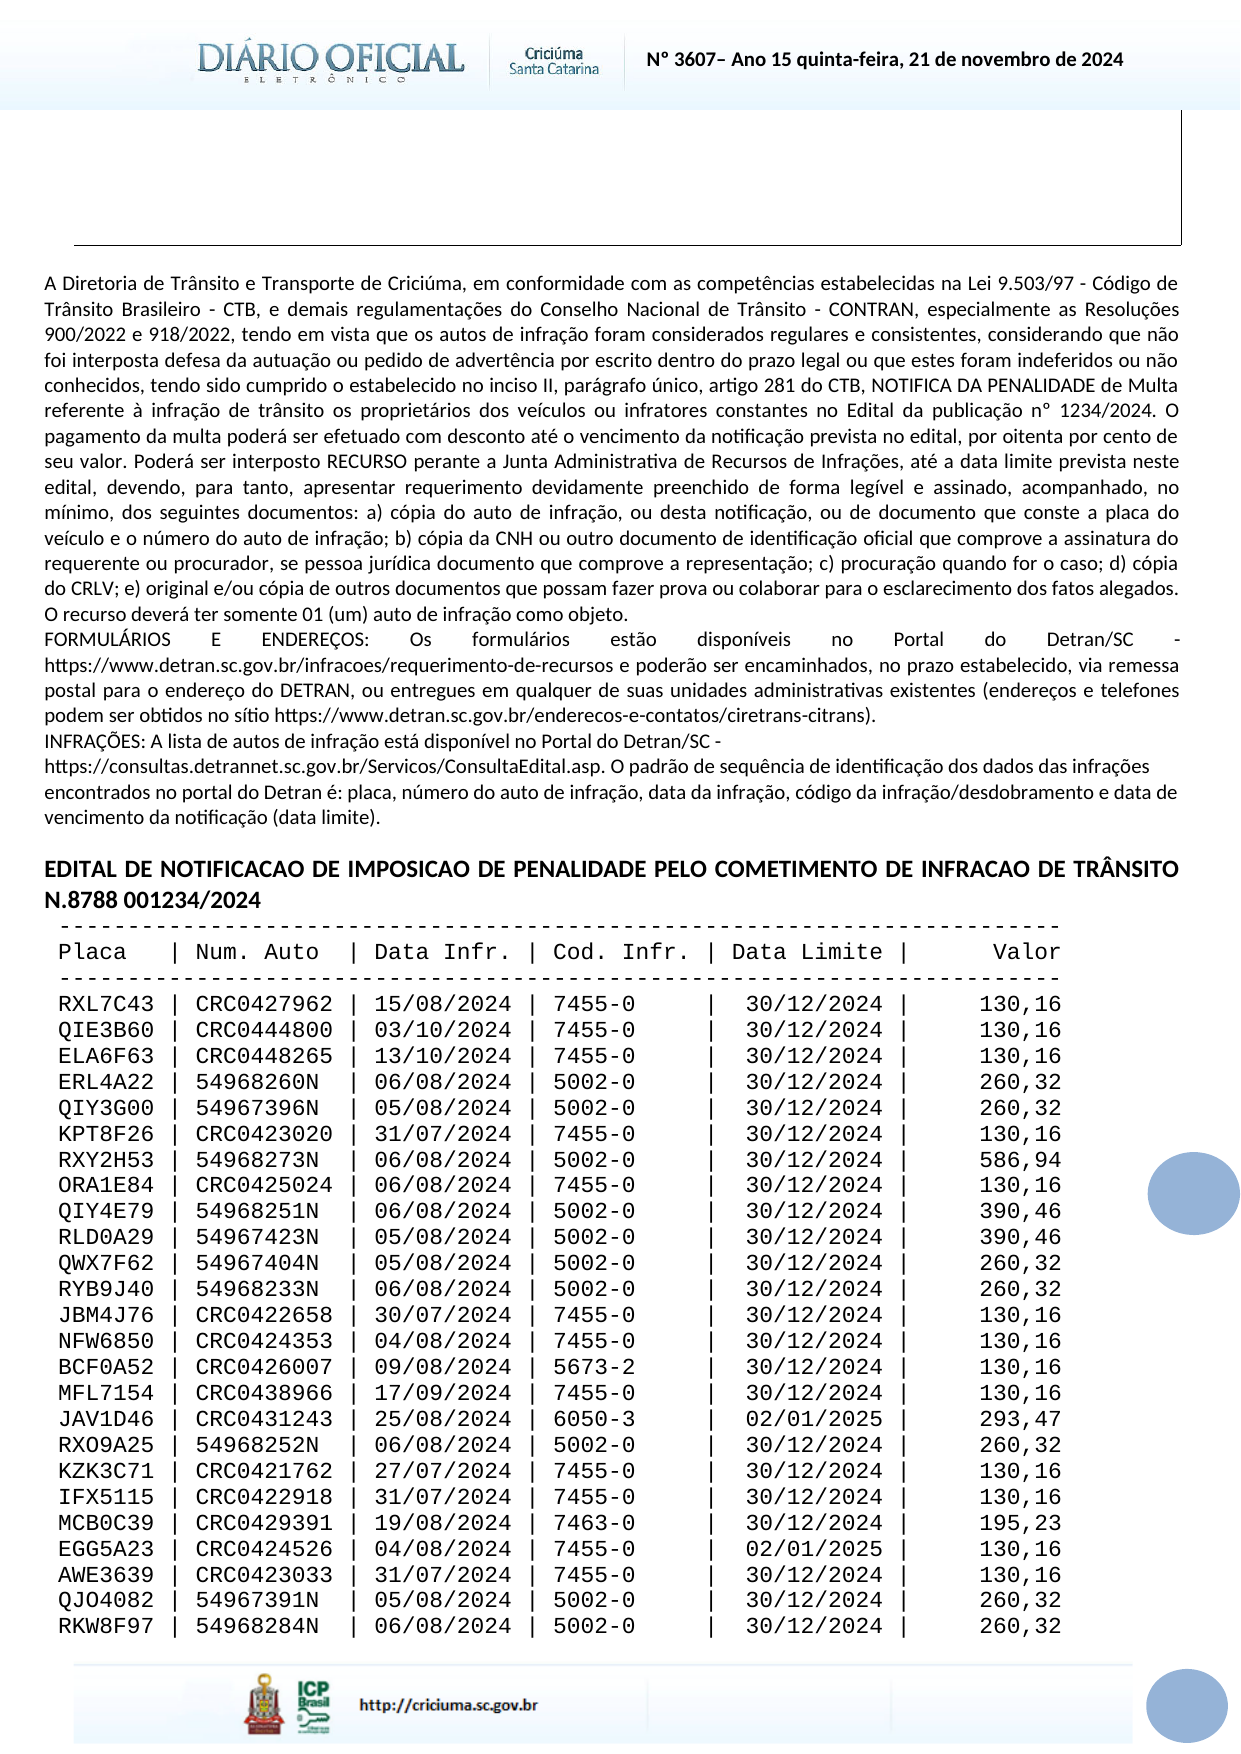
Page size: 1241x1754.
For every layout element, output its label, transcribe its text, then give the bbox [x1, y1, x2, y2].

text AWE3639 | CRC0423033 | 31/07/2024 | 7455-0 | 30/12/2024 | 130,16 [44, 1563, 1181, 1589]
text FORMULÁRIOS E ENDEREÇOS: Os formulários estão disponíveis no Portal do Detran/SC - https://www.detran.sc.gov.br/infracoes/requerimento-de-recursos e poderão ser encaminhados, no prazo estabelecido, via remessa postal para o endereço do DETRAN, ou entregues em qualquer de suas unidades administrativas existentes (endereços e telefones podem ser obtidos no sítio https://www.detran.sc.gov.br/enderecos-e-contatos/ciretrans-citrans). [44, 626, 1181, 728]
text EDITAL DE NOTIFICACAO DE IMPOSICAO DE PENALIDADE PELO COMETIMENTO DE INFRACAO DE TRÂNSITO N.8788 001234/2024 [44, 853, 1181, 914]
text JAV1D46 | CRC0431243 | 25/08/2024 | 6050-3 | 02/01/2025 | 293,47 [44, 1407, 1181, 1433]
text MCB0C39 | CRC0429391 | 19/08/2024 | 7463-0 | 30/12/2024 | 195,23 [44, 1511, 1181, 1537]
text RXO9A25 | 54968252N | 06/08/2024 | 5002-0 | 30/12/2024 | 260,32 [44, 1433, 1181, 1459]
text QJO4082 | 54967391N | 05/08/2024 | 5002-0 | 30/12/2024 | 260,32 [44, 1589, 1181, 1615]
text JBM4J76 | CRC0422658 | 30/07/2024 | 7455-0 | 30/12/2024 | 130,16 [44, 1303, 1181, 1329]
text ------------------------------------------------------------------------- [44, 914, 1181, 940]
text RXL7C43 | CRC0427962 | 15/08/2024 | 7455-0 | 30/12/2024 | 130,16 [44, 992, 1181, 1018]
text MFL7154 | CRC0438966 | 17/09/2024 | 7455-0 | 30/12/2024 | 130,16 [44, 1381, 1181, 1407]
text EGG5A23 | CRC0424526 | 04/08/2024 | 7455-0 | 02/01/2025 | 130,16 [44, 1537, 1181, 1563]
text ORA1E84 | CRC0425024 | 06/08/2024 | 7455-0 | 30/12/2024 | 130,16 [44, 1174, 1152, 1200]
text QIY4E79 | 54968251N | 06/08/2024 | 5002-0 | 30/12/2024 | 390,46 [44, 1200, 1163, 1226]
text RXY2H53 | 54968273N | 06/08/2024 | 5002-0 | 30/12/2024 | 586,94 [44, 1148, 1181, 1174]
text QIY3G00 | 54967396N | 05/08/2024 | 5002-0 | 30/12/2024 | 260,32 [44, 1096, 1181, 1122]
text ------------------------------------------------------------------------- [44, 966, 1181, 992]
text ERL4A22 | 54968260N | 06/08/2024 | 5002-0 | 30/12/2024 | 260,32 [44, 1070, 1181, 1096]
text NFW6850 | CRC0424353 | 04/08/2024 | 7455-0 | 30/12/2024 | 130,16 [44, 1329, 1181, 1355]
text QWX7F62 | 54967404N | 05/08/2024 | 5002-0 | 30/12/2024 | 260,32 [44, 1252, 1181, 1278]
text QIE3B60 | CRC0444800 | 03/10/2024 | 7455-0 | 30/12/2024 | 130,16 [44, 1018, 1181, 1044]
text INFRAÇÕES: A lista de autos de infração está disponível no Portal do Detran/SC - https://consultas.detrannet.sc.gov.br/Servicos/ConsultaEdital.asp. O padrão de sequência de identificação dos dados das infrações encontrados no portal do Detran é: placa, número do auto de infração, data da infração, código da infração/desdobramento e data de vencimento da notificação (data limite). [44, 728, 1181, 830]
text ELA6F63 | CRC0448265 | 13/10/2024 | 7455-0 | 30/12/2024 | 130,16 [44, 1044, 1181, 1070]
text Placa | Num. Auto | Data Infr. | Cod. Infr. | Data Limite | Valor [44, 940, 1181, 966]
text BCF0A52 | CRC0426007 | 09/08/2024 | 5673-2 | 30/12/2024 | 130,16 [44, 1355, 1181, 1381]
text KPT8F26 | CRC0423020 | 31/07/2024 | 7455-0 | 30/12/2024 | 130,16 [44, 1122, 1181, 1148]
text KZK3C71 | CRC0421762 | 27/07/2024 | 7455-0 | 30/12/2024 | 130,16 [44, 1459, 1181, 1485]
text A Diretoria de Trânsito e Transporte de Criciúma, em conformidade com as competências estabelecidas na Lei 9.503/97 - Código de Trânsito Brasileiro - CTB, e demais regulamentações do Conselho Nacional de Trânsito - CONTRAN, especialmente as Resoluções 900/2022 e 918/2022, tendo em vista que os autos de infração foram considerados regulares e consistentes, considerando que não foi interposta defesa da autuação ou pedido de advertência por escrito dentro do prazo legal ou que estes foram indeferidos ou não conhecidos, tendo sido cumprido o estabelecido no inciso II, parágrafo único, artigo 281 do CTB, NOTIFICA DA PENALIDADE de Multa referente à infração de trânsito os proprietários dos veículos ou infratores constantes no Edital da publicação nº 1234/2024. O pagamento da multa poderá ser efetuado com desconto até o vencimento da notificação prevista no edital, por oitenta por cento de seu valor. Poderá ser interposto RECURSO perante a Junta Administrativa de Recursos de Infrações, até a data limite prevista neste edital, devendo, para tanto, apresentar requerimento devidamente preenchido de forma legível e assinado, acompanhado, no mínimo, dos seguintes documentos: a) cópia do auto de infração, ou desta notificação, ou de documento que conste a placa do veículo e o número do auto de infração; b) cópia da CNH ou outro documento de identificação oficial que comprove a assinatura do requerente ou procurador, se pessoa jurídica documento que comprove a representação; c) procuração quando for o caso; d) cópia do CRLV; e) original e/ou cópia de outros documentos que possam fazer prova ou colaborar para o esclarecimento dos fatos alegados. O recurso deverá ter somente 01 (um) auto de infração como objeto. [44, 271, 1181, 626]
text RYB9J40 | 54968233N | 06/08/2024 | 5002-0 | 30/12/2024 | 260,32 [44, 1278, 1181, 1303]
text RLD0A29 | 54967423N | 05/08/2024 | 5002-0 | 30/12/2024 | 390,46 [44, 1226, 1181, 1252]
text RKW8F97 | 54968284N | 06/08/2024 | 5002-0 | 30/12/2024 | 260,32 [44, 1615, 1181, 1641]
text IFX5115 | CRC0422918 | 31/07/2024 | 7455-0 | 30/12/2024 | 130,16 [44, 1485, 1181, 1511]
